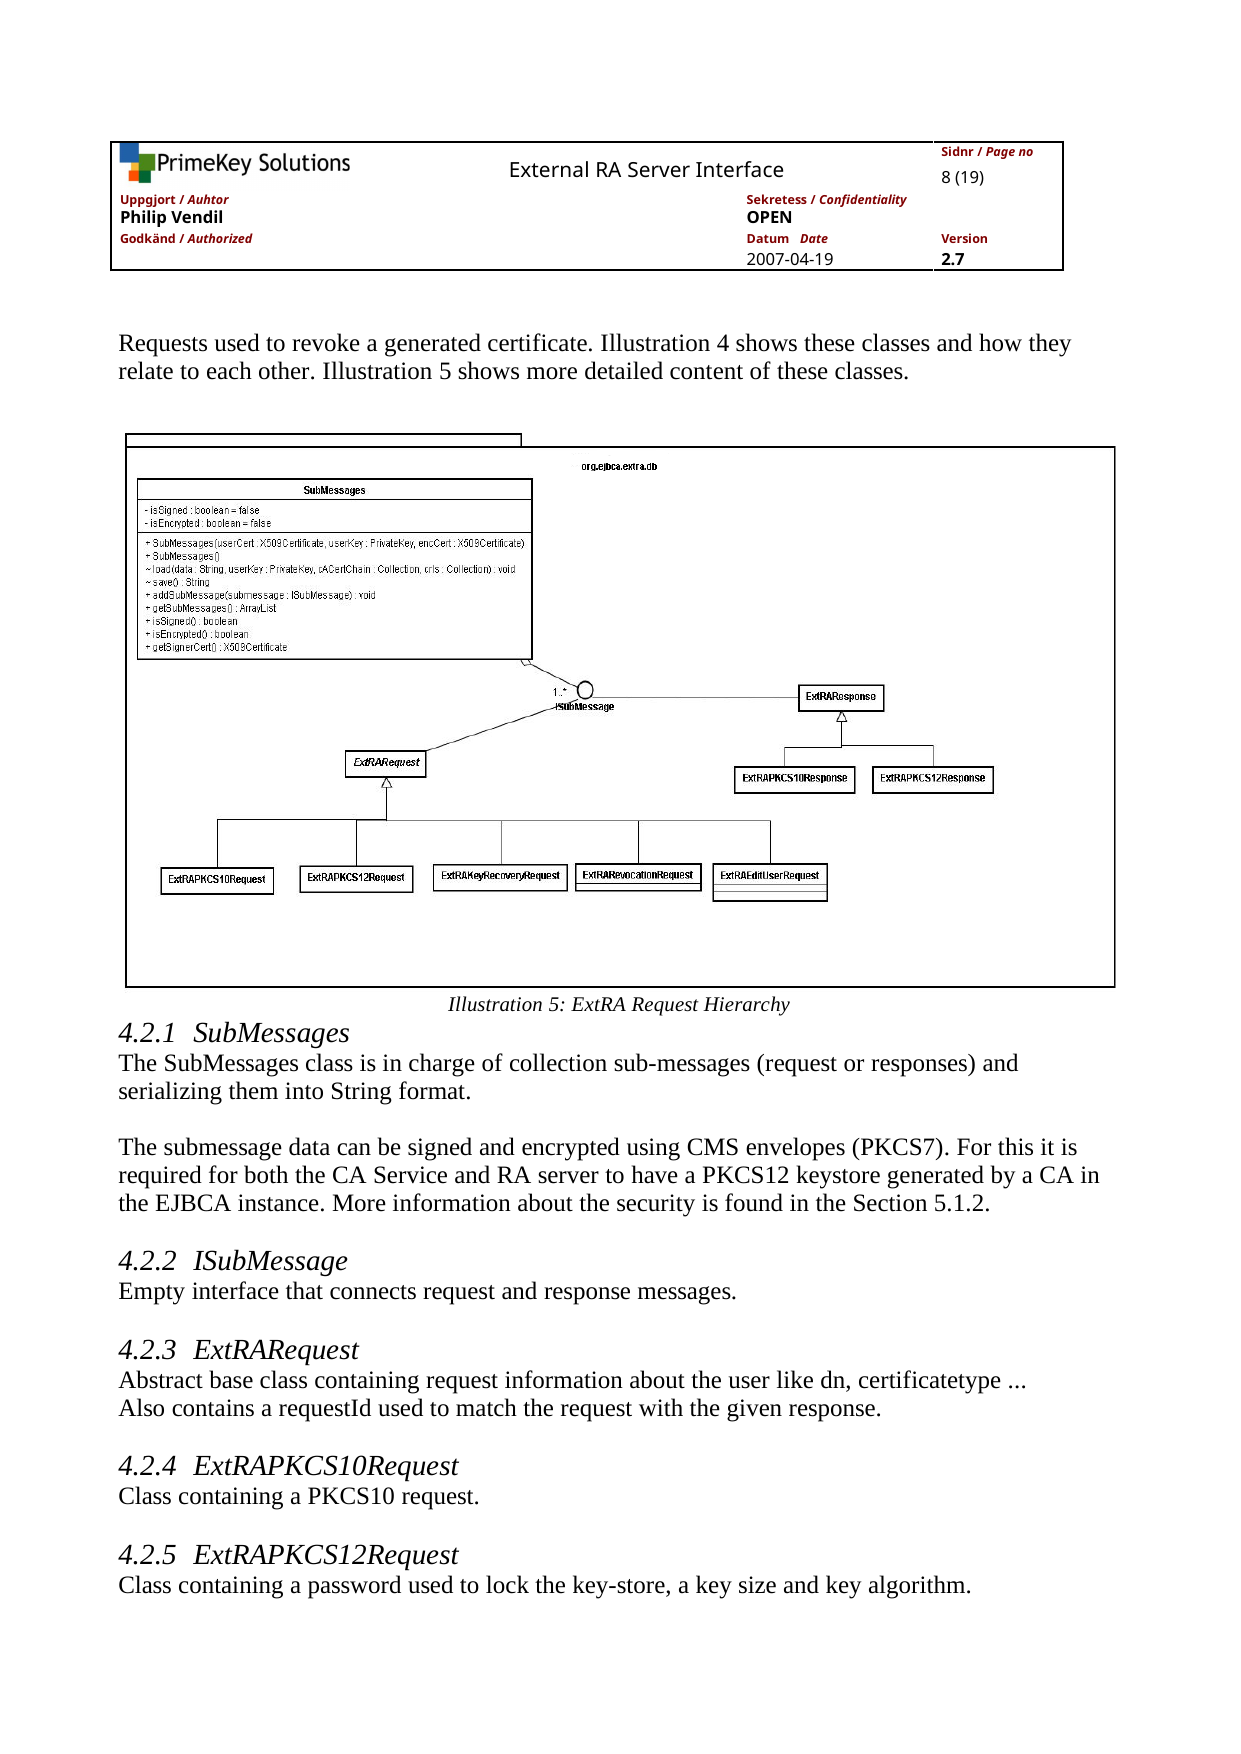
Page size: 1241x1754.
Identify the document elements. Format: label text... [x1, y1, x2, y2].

text Empty interface that connects request and response messages. [118, 1277, 1122, 1305]
text Class containing a PKCS10 request. [118, 1482, 1122, 1510]
text Illustration 5: ExtRA Request Hierarchy [118, 993, 1122, 1016]
text The submessage data can be signed and encrypted using CMS envelopes (PKCS7). For this it is required for both the CA Service and RA server to have a PKCS12 keystore generated by a CA in the EJBCA instance. More information about the security is found in the Section 5.1.2. [118, 1133, 1122, 1217]
text The SubMessages class is in charge of collection sub-messages (request or responses) and serializing them into String format. [118, 1048, 1122, 1104]
subtitle ExtRAPKCS10Request [118, 1450, 1122, 1482]
text Class containing a password used to lock the key-store, a key size and key algorithm. [118, 1571, 1122, 1599]
text Abstract base class containing request information about the user like dn, certificatetype ... [118, 1366, 1122, 1394]
subtitle ISubMessage [118, 1245, 1122, 1277]
subtitle ExtRAPKCS12Request [118, 1538, 1122, 1571]
subtitle [118, 413, 1122, 425]
subtitle ExtRARequest [118, 1333, 1122, 1366]
subtitle SubMessages [118, 1016, 1122, 1048]
text Also contains a requestId used to match the request with the given response. [118, 1394, 1122, 1450]
text Requests used to revoke a generated certificate. Illustration 4 shows these classes and how they relate to each other. Illustration 5 shows more detailed content of these classes. [118, 329, 1122, 385]
